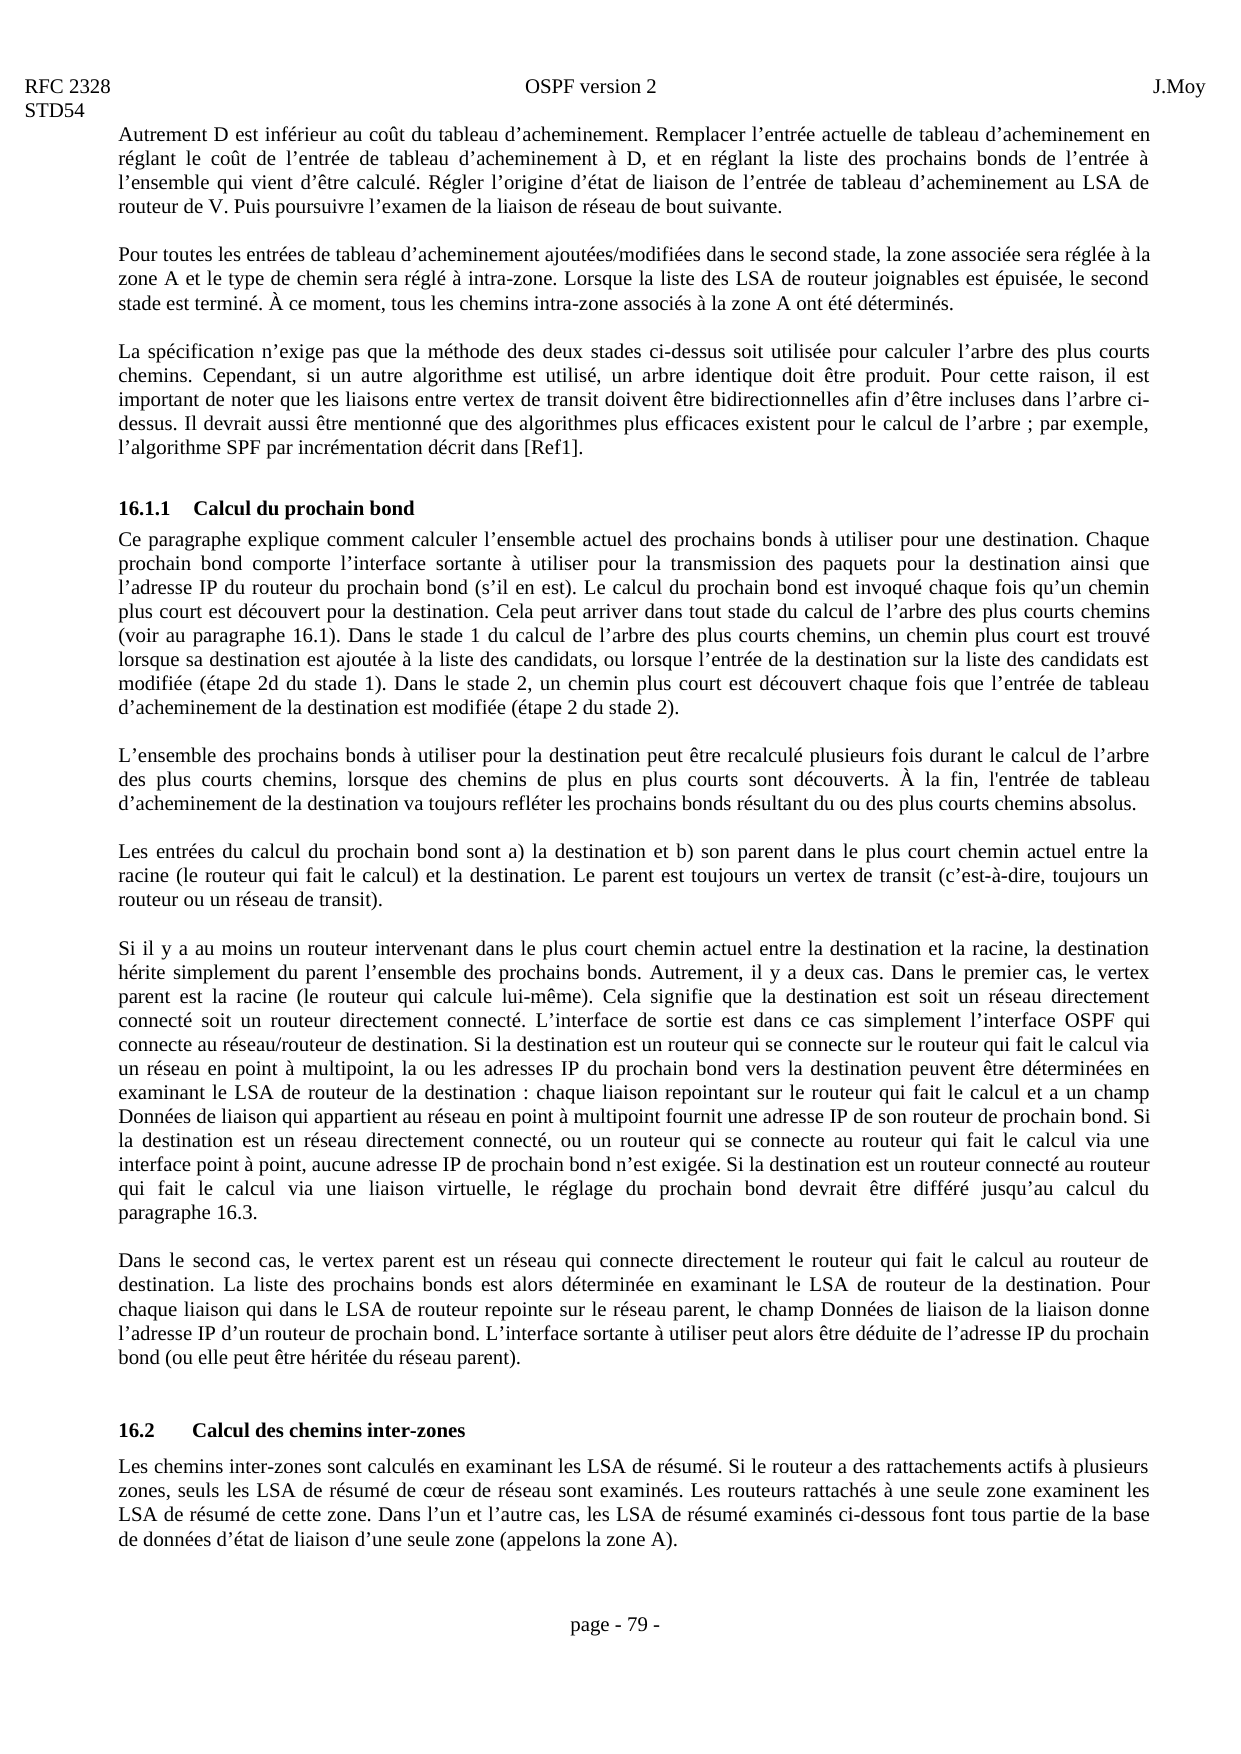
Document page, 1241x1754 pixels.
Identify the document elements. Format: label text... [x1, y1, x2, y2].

text La spécification n’exige pas que la méthode des deux stades ci-dessus soit utilisée pour calculer l’arbre des plus courts chemins. Cependant, si un autre algorithme est utilisé, un arbre identique doit être produit. Pour cette raison, il est important de noter que les liaisons entre vertex de transit doivent être bidirectionnelles afin d’être incluses dans l’arbre ci-dessus. Il devrait aussi être mentionné que des algorithmes plus efficaces existent pour le calcul de l’arbre ; par exemple, l’algorithme SPF par incrémentation décrit dans [Ref1]. [118, 338, 1152, 459]
text Dans le second cas, le vertex parent est un réseau qui connecte directement le routeur qui fait le calcul au routeur de destination. La liste des prochains bonds est alors déterminée en examinant le LSA de routeur de la destination. Pour chaque liaison qui dans le LSA de routeur repointe sur le réseau parent, le champ Données de liaison de la liaison donne l’adresse IP d’un routeur de prochain bond. L’interface sortante à utiliser peut alors être déduite de l’adresse IP du prochain bond (ou elle peut être héritée du réseau parent). [118, 1248, 1152, 1369]
text Ce paragraphe explique comment calculer l’ensemble actuel des prochains bonds à utiliser pour une destination. Chaque prochain bond comporte l’interface sortante à utiliser pour la transmission des paquets pour la destination ainsi que l’adresse IP du routeur du prochain bond (s’il en est). Le calcul du prochain bond est invoqué chaque fois qu’un chemin plus court est découvert pour la destination. Cela peut arriver dans tout stade du calcul de l’arbre des plus courts chemins (voir au paragraphe 16.1). Dans le stade 1 du calcul de l’arbre des plus courts chemins, un chemin plus court est trouvé lorsque sa destination est ajoutée à la liste des candidats, ou lorsque l’entrée de la destination sur la liste des candidats est modifiée (étape 2d du stade 1). Dans le stade 2, un chemin plus court est découvert chaque fois que l’entrée de tableau d’acheminement de la destination est modifiée (étape 2 du stade 2). [118, 526, 1152, 719]
text L’ensemble des prochains bonds à utiliser pour la destination peut être recalculé plusieurs fois durant le calcul de l’arbre des plus courts chemins, lorsque des chemins de plus en plus courts sont découverts. À la fin, l'entrée de tableau d’acheminement de la destination va toujours refléter les prochains bonds résultant du ou des plus courts chemins absolus. [118, 743, 1152, 815]
text Autrement D est inférieur au coût du tableau d’acheminement. Remplacer l’entrée actuelle de tableau d’acheminement en réglant le coût de l’entrée de tableau d’acheminement à D, et en réglant la liste des prochains bonds de l’entrée à l’ensemble qui vient d’être calculé. Régler l’origine d’état de liaison de l’entrée de tableau d’acheminement au LSA de routeur de V. Puis poursuivre l’examen de la liaison de réseau de bout suivante. [118, 122, 1152, 218]
text Les entrées du calcul du prochain bond sont a) la destination et b) son parent dans le plus court chemin actuel entre la racine (le routeur qui fait le calcul) et la destination. Le parent est toujours un vertex de transit (c’est-à-dire, toujours un routeur ou un réseau de transit). [118, 839, 1152, 911]
text Les chemins inter-zones sont calculés en examinant les LSA de résumé. Si le routeur a des rattachements actifs à plusieurs zones, seuls les LSA de résumé de cœur de réseau sont examinés. Les routeurs rattachés à une seule zone examinent les LSA de résumé de cette zone. Dans l’un et l’autre cas, les LSA de résumé examinés ci-dessous font tous partie de la base de données d’état de liaison d’une seule zone (appelons la zone A). [118, 1454, 1152, 1551]
text Pour toutes les entrées de tableau d’acheminement ajoutées/modifiées dans le second stade, la zone associée sera réglée à la zone A et le type de chemin sera réglé à intra-zone. Lorsque la liste des LSA de routeur joignables est épuisée, le second stade est terminé. À ce moment, tous les chemins intra-zone associés à la zone A ont été déterminés. [118, 242, 1152, 314]
subtitle 16.2 Calcul des chemins inter-zones [118, 1418, 1152, 1442]
subtitle 16.1.1 Calcul du prochain bond [118, 496, 1152, 520]
text Si il y a au moins un routeur intervenant dans le plus court chemin actuel entre la destination et la racine, la destination hérite simplement du parent l’ensemble des prochains bonds. Autrement, il y a deux cas. Dans le premier cas, le vertex parent est la racine (le routeur qui calcule lui-même). Cela signifie que la destination est soit un réseau directement connecté soit un routeur directement connecté. L’interface de sortie est dans ce cas simplement l’interface OSPF qui connecte au réseau/routeur de destination. Si la destination est un routeur qui se connecte sur le routeur qui fait le calcul via un réseau en point à multipoint, la ou les adresses IP du prochain bond vers la destination peuvent être déterminées en examinant le LSA de routeur de la destination : chaque liaison repointant sur le routeur qui fait le calcul et a un champ Données de liaison qui appartient au réseau en point à multipoint fournit une adresse IP de son routeur de prochain bond. Si la destination est un réseau directement connecté, ou un routeur qui se connecte au routeur qui fait le calcul via une interface point à point, aucune adresse IP de prochain bond n’est exigée. Si la destination est un routeur connecté au routeur qui fait le calcul via une liaison virtuelle, le réglage du prochain bond devrait être différé jusqu’au calcul du paragraphe 16.3. [118, 936, 1152, 1224]
